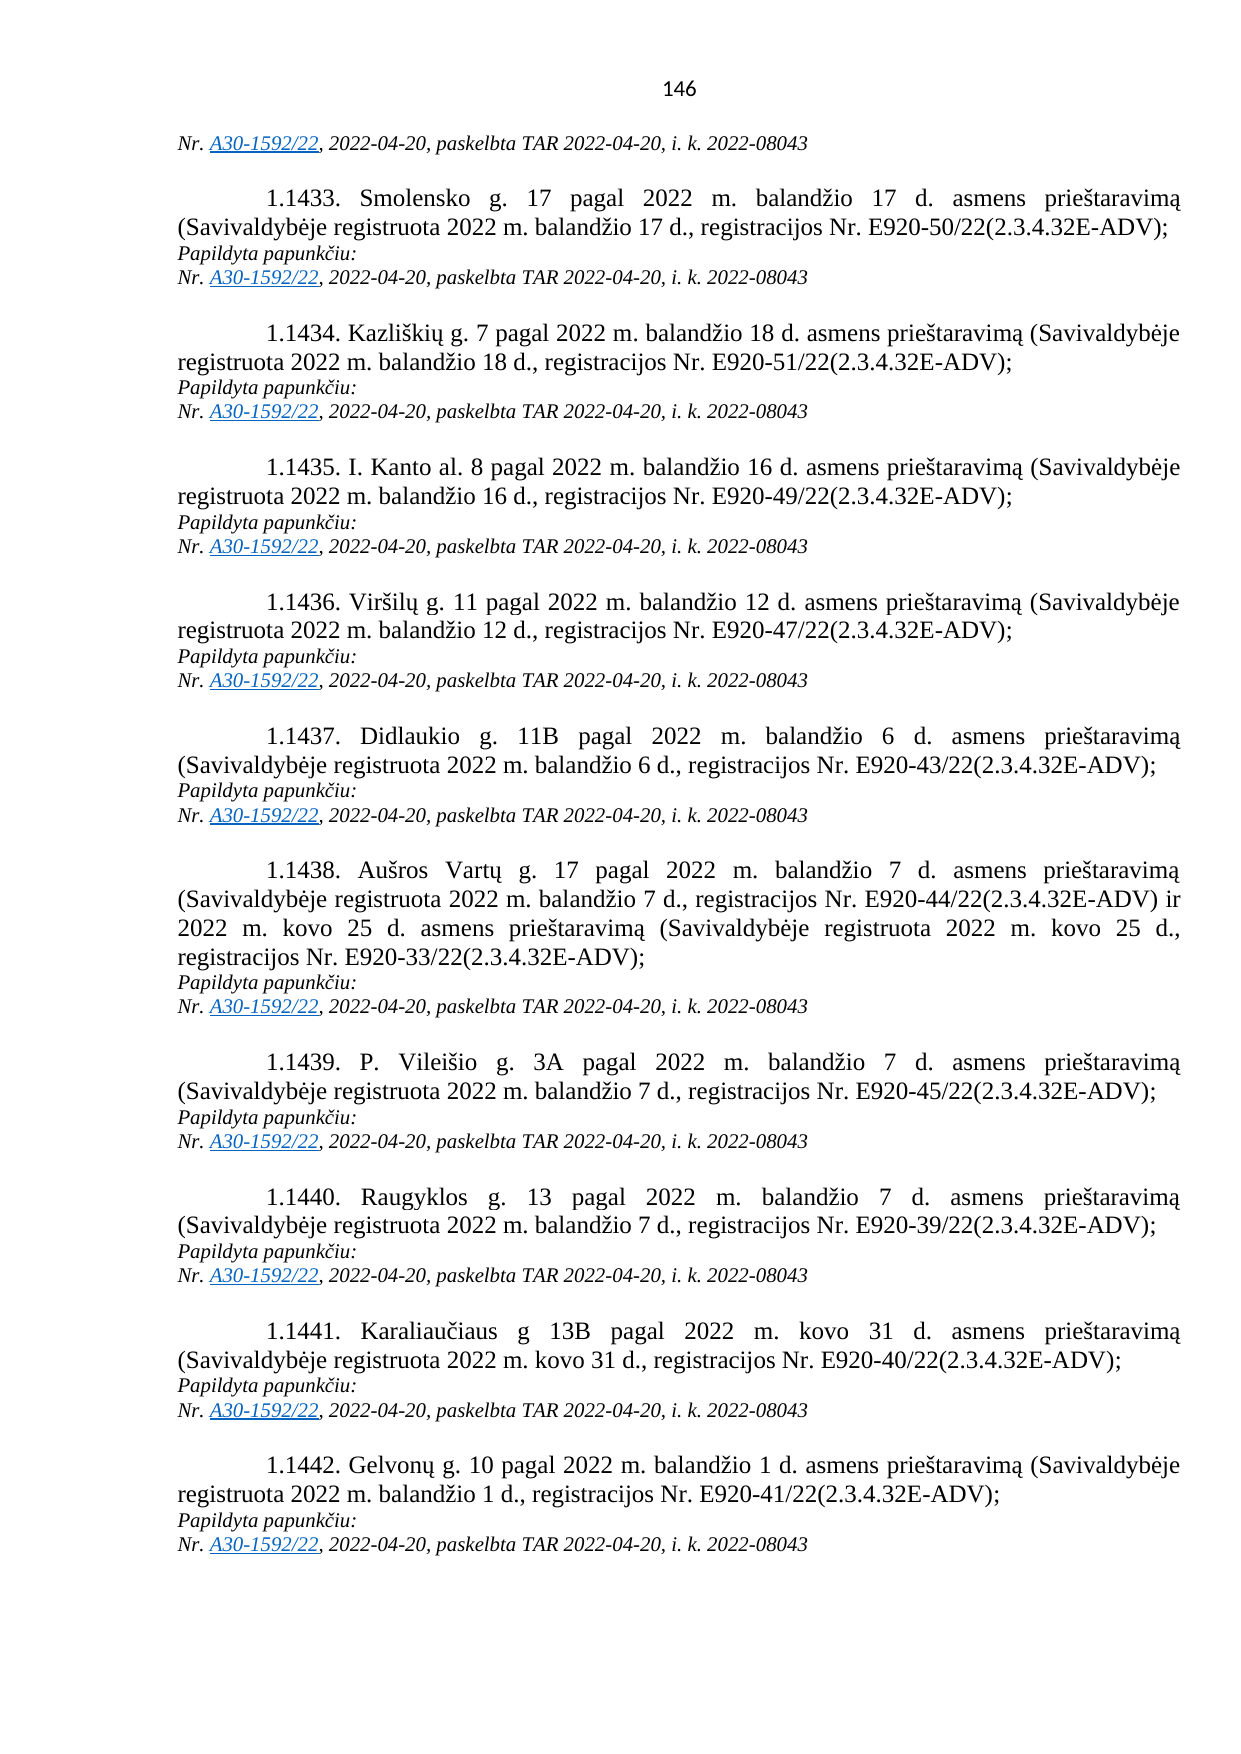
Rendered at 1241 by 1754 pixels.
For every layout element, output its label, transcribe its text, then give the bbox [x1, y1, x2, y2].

text Papildyta papunkčiu: [177, 241, 1181, 265]
text 1.1436. Viršilų g. 11 pagal 2022 m. balandžio 12 d. asmens prieštaravimą (Savivaldybėje registruota 2022 m. balandžio 12 d., registracijos Nr. E920-47/22(2.3.4.32E-ADV); [177, 587, 1181, 644]
text 1.1433. Smolensko g. 17 pagal 2022 m. balandžio 17 d. asmens prieštaravimą (Savivaldybėje registruota 2022 m. balandžio 17 d., registracijos Nr. E920-50/22(2.3.4.32E-ADV); [177, 183, 1181, 241]
text Papildyta papunkčiu: [177, 1508, 1181, 1532]
text Papildyta papunkčiu: [177, 644, 1181, 668]
text Papildyta papunkčiu: [177, 778, 1181, 802]
text Nr. A30-1592/22, 2022-04-20, paskelbta TAR 2022-04-20, i. k. 2022-08043 [177, 802, 1181, 827]
text 1.1435. I. Kanto al. 8 pagal 2022 m. balandžio 16 d. asmens prieštaravimą (Savivaldybėje registruota 2022 m. balandžio 16 d., registracijos Nr. E920-49/22(2.3.4.32E-ADV); [177, 452, 1181, 510]
text Papildyta papunkčiu: [177, 1105, 1181, 1129]
text Papildyta papunkčiu: [177, 510, 1181, 534]
text 1.1442. Gelvonų g. 10 pagal 2022 m. balandžio 1 d. asmens prieštaravimą (Savivaldybėje registruota 2022 m. balandžio 1 d., registracijos Nr. E920-41/22(2.3.4.32E-ADV); [177, 1450, 1181, 1508]
text Nr. A30-1592/22, 2022-04-20, paskelbta TAR 2022-04-20, i. k. 2022-08043 [177, 265, 1181, 289]
text Nr. A30-1592/22, 2022-04-20, paskelbta TAR 2022-04-20, i. k. 2022-08043 [177, 534, 1181, 558]
text Nr. A30-1592/22, 2022-04-20, paskelbta TAR 2022-04-20, i. k. 2022-08043 [177, 399, 1181, 423]
text Nr. A30-1592/22, 2022-04-20, paskelbta TAR 2022-04-20, i. k. 2022-08043 [177, 994, 1181, 1018]
text Papildyta papunkčiu: [177, 970, 1181, 994]
text 1.1439. P. Vileišio g. 3A pagal 2022 m. balandžio 7 d. asmens prieštaravimą (Savivaldybėje registruota 2022 m. balandžio 7 d., registracijos Nr. E920-45/22(2.3.4.32E-ADV); [177, 1047, 1181, 1105]
text Papildyta papunkčiu: [177, 1239, 1181, 1263]
text Nr. A30-1592/22, 2022-04-20, paskelbta TAR 2022-04-20, i. k. 2022-08043 [177, 1532, 1181, 1556]
text 1.1437. Didlaukio g. 11B pagal 2022 m. balandžio 6 d. asmens prieštaravimą (Savivaldybėje registruota 2022 m. balandžio 6 d., registracijos Nr. E920-43/22(2.3.4.32E-ADV); [177, 721, 1181, 778]
text 1.1441. Karaliaučiaus g 13B pagal 2022 m. kovo 31 d. asmens prieštaravimą (Savivaldybėje registruota 2022 m. kovo 31 d., registracijos Nr. E920-40/22(2.3.4.32E-ADV); [177, 1316, 1181, 1373]
text Nr. A30-1592/22, 2022-04-20, paskelbta TAR 2022-04-20, i. k. 2022-08043 [177, 1397, 1181, 1422]
text Papildyta papunkčiu: [177, 375, 1181, 399]
text Nr. A30-1592/22, 2022-04-20, paskelbta TAR 2022-04-20, i. k. 2022-08043 [177, 1263, 1181, 1287]
text 1.1434. Kazliškių g. 7 pagal 2022 m. balandžio 18 d. asmens prieštaravimą (Savivaldybėje registruota 2022 m. balandžio 18 d., registracijos Nr. E920-51/22(2.3.4.32E-ADV); [177, 318, 1181, 375]
text Papildyta papunkčiu: [177, 1373, 1181, 1397]
text 1.1440. Raugyklos g. 13 pagal 2022 m. balandžio 7 d. asmens prieštaravimą (Savivaldybėje registruota 2022 m. balandžio 7 d., registracijos Nr. E920-39/22(2.3.4.32E-ADV); [177, 1182, 1181, 1239]
text Nr. A30-1592/22, 2022-04-20, paskelbta TAR 2022-04-20, i. k. 2022-08043 [177, 131, 1181, 155]
text Nr. A30-1592/22, 2022-04-20, paskelbta TAR 2022-04-20, i. k. 2022-08043 [177, 668, 1181, 692]
text Nr. A30-1592/22, 2022-04-20, paskelbta TAR 2022-04-20, i. k. 2022-08043 [177, 1129, 1181, 1153]
text 1.1438. Aušros Vartų g. 17 pagal 2022 m. balandžio 7 d. asmens prieštaravimą (Savivaldybėje registruota 2022 m. balandžio 7 d., registracijos Nr. E920-44/22(2.3.4.32E-ADV) ir 2022 m. kovo 25 d. asmens prieštaravimą (Savivaldybėje registruota 2022 m. kovo 25 d., registracijos Nr. E920-33/22(2.3.4.32E-ADV); [177, 855, 1181, 970]
